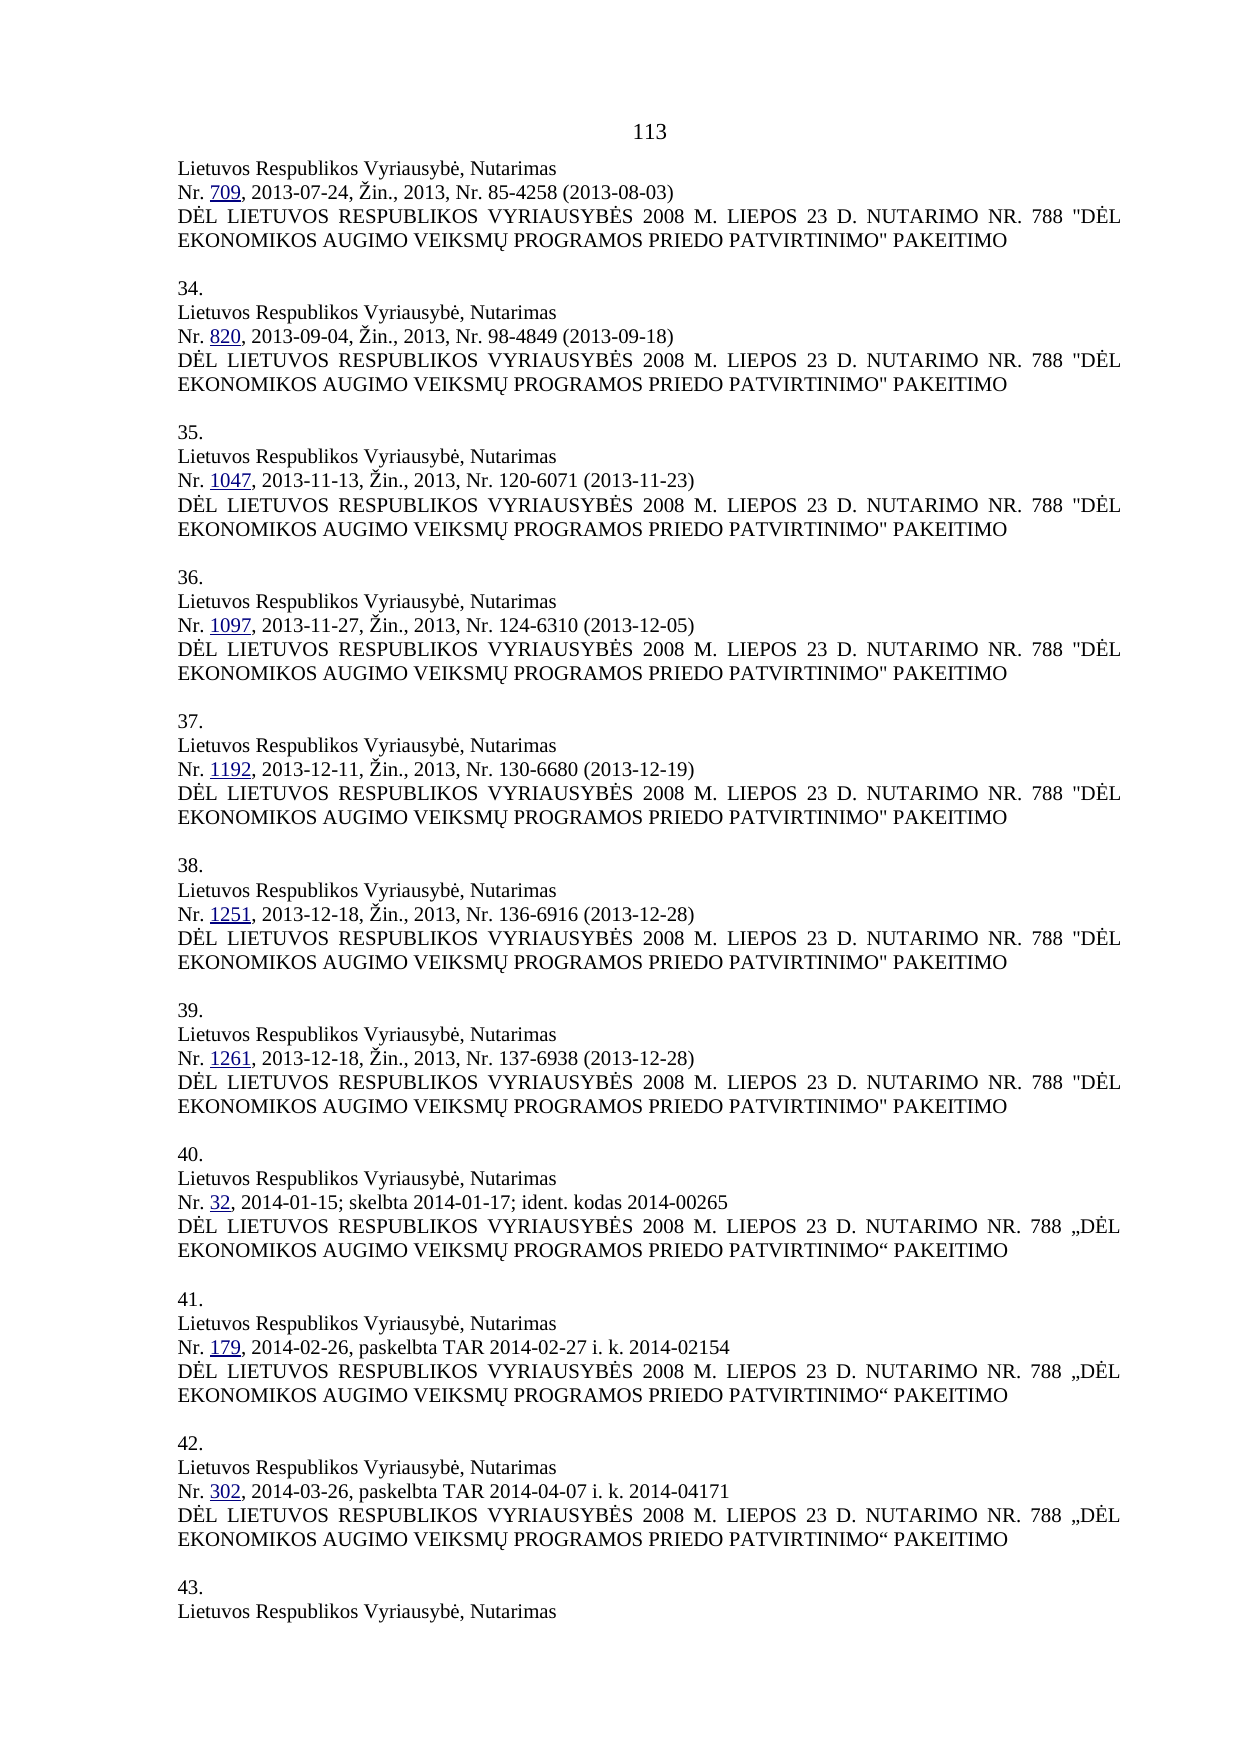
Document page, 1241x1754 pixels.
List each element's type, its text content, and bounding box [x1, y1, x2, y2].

text Lietuvos Respublikos Vyriausybė, Nutarimas [177, 877, 1122, 902]
text Nr. 820, 2013-09-04, Žin., 2013, Nr. 98-4849 (2013-09-18) [177, 324, 1122, 348]
text 41. [177, 1287, 1122, 1311]
text Lietuvos Respublikos Vyriausybė, Nutarimas [177, 589, 1122, 613]
text Lietuvos Respublikos Vyriausybė, Nutarimas [177, 1599, 1122, 1623]
text Nr. 1192, 2013-12-11, Žin., 2013, Nr. 130-6680 (2013-12-19) [177, 757, 1122, 781]
text Nr. 1251, 2013-12-18, Žin., 2013, Nr. 136-6916 (2013-12-28) [177, 902, 1122, 926]
text Lietuvos Respublikos Vyriausybė, Nutarimas [177, 733, 1122, 757]
text 38. [177, 853, 1122, 877]
text Lietuvos Respublikos Vyriausybė, Nutarimas [177, 1311, 1122, 1335]
text Nr. 1261, 2013-12-18, Žin., 2013, Nr. 137-6938 (2013-12-28) [177, 1046, 1122, 1070]
text DĖL LIETUVOS RESPUBLIKOS VYRIAUSYBĖS 2008 M. LIEPOS 23 D. NUTARIMO NR. 788 "DĖL EKONOMIKOS AUGIMO VEIKSMŲ PROGRAMOS PRIEDO PATVIRTINIMO" PAKEITIMO [177, 1070, 1122, 1118]
text DĖL LIETUVOS RESPUBLIKOS VYRIAUSYBĖS 2008 M. LIEPOS 23 D. NUTARIMO NR. 788 „DĖL EKONOMIKOS AUGIMO VEIKSMŲ PROGRAMOS PRIEDO PATVIRTINIMO“ PAKEITIMO [177, 1503, 1122, 1551]
text Lietuvos Respublikos Vyriausybė, Nutarimas [177, 444, 1122, 468]
text Nr. 302, 2014-03-26, paskelbta TAR 2014-04-07 i. k. 2014-04171 [177, 1479, 1122, 1503]
text Nr. 179, 2014-02-26, paskelbta TAR 2014-02-27 i. k. 2014-02154 [177, 1335, 1122, 1359]
text Lietuvos Respublikos Vyriausybė, Nutarimas [177, 1166, 1122, 1190]
text DĖL LIETUVOS RESPUBLIKOS VYRIAUSYBĖS 2008 M. LIEPOS 23 D. NUTARIMO NR. 788 „DĖL EKONOMIKOS AUGIMO VEIKSMŲ PROGRAMOS PRIEDO PATVIRTINIMO“ PAKEITIMO [177, 1214, 1122, 1262]
text Lietuvos Respublikos Vyriausybė, Nutarimas [177, 1022, 1122, 1046]
text 43. [177, 1575, 1122, 1599]
text Nr. 1047, 2013-11-13, Žin., 2013, Nr. 120-6071 (2013-11-23) [177, 468, 1122, 492]
text 34. [177, 276, 1122, 300]
text DĖL LIETUVOS RESPUBLIKOS VYRIAUSYBĖS 2008 M. LIEPOS 23 D. NUTARIMO NR. 788 "DĖL EKONOMIKOS AUGIMO VEIKSMŲ PROGRAMOS PRIEDO PATVIRTINIMO" PAKEITIMO [177, 492, 1122, 541]
text DĖL LIETUVOS RESPUBLIKOS VYRIAUSYBĖS 2008 M. LIEPOS 23 D. NUTARIMO NR. 788 „DĖL EKONOMIKOS AUGIMO VEIKSMŲ PROGRAMOS PRIEDO PATVIRTINIMO“ PAKEITIMO [177, 1359, 1122, 1407]
text Lietuvos Respublikos Vyriausybė, Nutarimas [177, 1455, 1122, 1479]
text 42. [177, 1431, 1122, 1455]
text 39. [177, 998, 1122, 1022]
text Nr. 1097, 2013-11-27, Žin., 2013, Nr. 124-6310 (2013-12-05) [177, 613, 1122, 637]
text 36. [177, 565, 1122, 589]
text DĖL LIETUVOS RESPUBLIKOS VYRIAUSYBĖS 2008 M. LIEPOS 23 D. NUTARIMO NR. 788 "DĖL EKONOMIKOS AUGIMO VEIKSMŲ PROGRAMOS PRIEDO PATVIRTINIMO" PAKEITIMO [177, 781, 1122, 829]
text 40. [177, 1142, 1122, 1166]
text Lietuvos Respublikos Vyriausybė, Nutarimas [177, 300, 1122, 324]
text 37. [177, 709, 1122, 733]
text Nr. 32, 2014-01-15; skelbta 2014-01-17; ident. kodas 2014-00265 [177, 1190, 1122, 1214]
text DĖL LIETUVOS RESPUBLIKOS VYRIAUSYBĖS 2008 M. LIEPOS 23 D. NUTARIMO NR. 788 "DĖL EKONOMIKOS AUGIMO VEIKSMŲ PROGRAMOS PRIEDO PATVIRTINIMO" PAKEITIMO [177, 926, 1122, 974]
text DĖL LIETUVOS RESPUBLIKOS VYRIAUSYBĖS 2008 M. LIEPOS 23 D. NUTARIMO NR. 788 "DĖL EKONOMIKOS AUGIMO VEIKSMŲ PROGRAMOS PRIEDO PATVIRTINIMO" PAKEITIMO [177, 348, 1122, 396]
text Lietuvos Respublikos Vyriausybė, Nutarimas [177, 156, 1122, 180]
text Nr. 709, 2013-07-24, Žin., 2013, Nr. 85-4258 (2013-08-03) [177, 180, 1122, 204]
text DĖL LIETUVOS RESPUBLIKOS VYRIAUSYBĖS 2008 M. LIEPOS 23 D. NUTARIMO NR. 788 "DĖL EKONOMIKOS AUGIMO VEIKSMŲ PROGRAMOS PRIEDO PATVIRTINIMO" PAKEITIMO [177, 637, 1122, 685]
text 35. [177, 420, 1122, 444]
text DĖL LIETUVOS RESPUBLIKOS VYRIAUSYBĖS 2008 M. LIEPOS 23 D. NUTARIMO NR. 788 "DĖL EKONOMIKOS AUGIMO VEIKSMŲ PROGRAMOS PRIEDO PATVIRTINIMO" PAKEITIMO [177, 204, 1122, 252]
